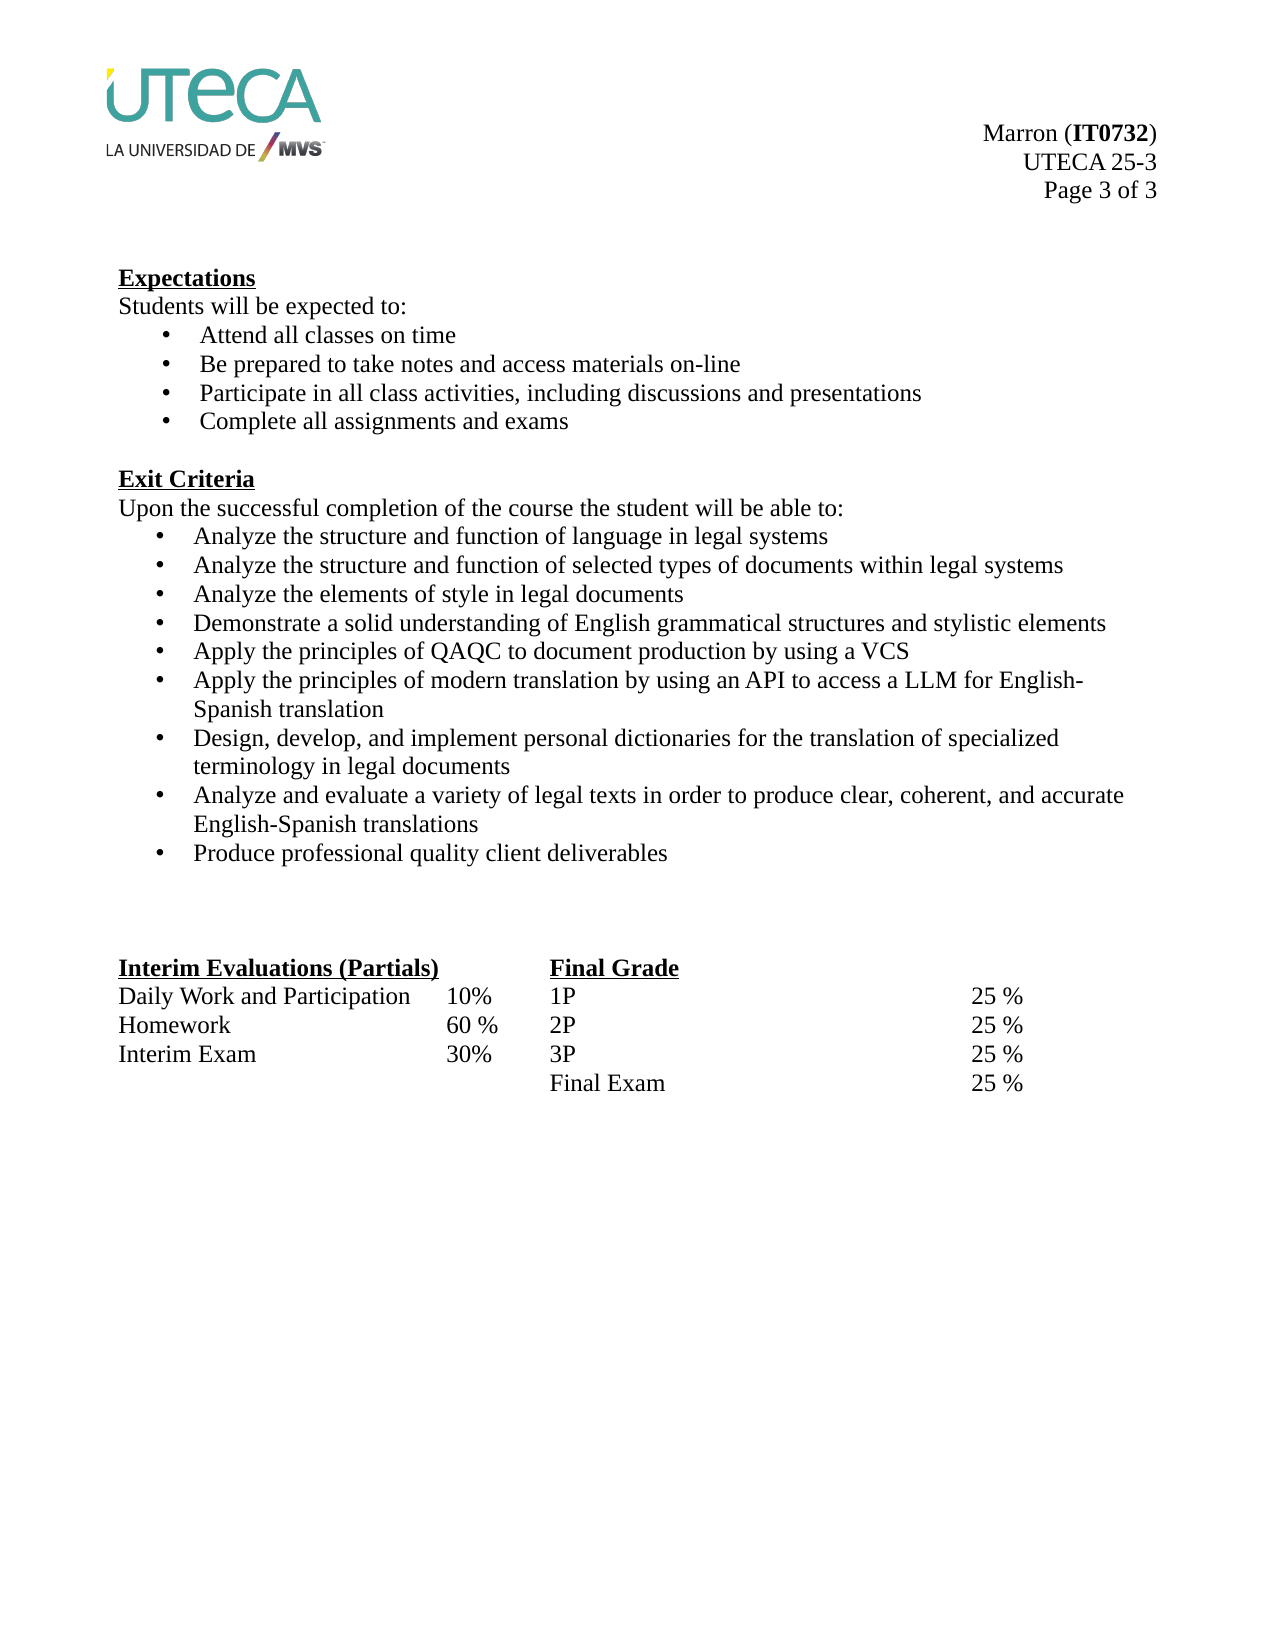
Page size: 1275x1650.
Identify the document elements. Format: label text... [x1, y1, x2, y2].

list Apply the principles of modern translation by using an API to access a LLM for English-Spanish translation [156, 665, 1157, 723]
table_cell [512, 1039, 549, 1068]
list Analyze the structure and function of language in legal systems [156, 521, 1157, 550]
table_cell 25 % [971, 1068, 1027, 1096]
list Analyze the elements of style in legal documents [156, 579, 1157, 608]
list Be prepared to take notes and access materials on-line [162, 349, 1157, 378]
table_cell Interim Exam [118, 1039, 446, 1068]
list Participate in all class activities, including discussions and presentations [162, 378, 1157, 406]
table_cell Homework [118, 1010, 446, 1039]
table_cell 25 % [971, 1039, 1027, 1068]
table_cell Final Exam [549, 1068, 971, 1096]
table_cell 10% [446, 981, 512, 1010]
table_cell [118, 1068, 446, 1096]
table_cell 1P [549, 981, 971, 1010]
text Students will be expected to: [118, 291, 1157, 320]
table_cell [512, 981, 549, 1010]
list Attend all classes on time [162, 320, 1157, 349]
table_cell [512, 1068, 549, 1096]
table_cell Daily Work and Participation [118, 981, 446, 1010]
text Exit Criteria [118, 464, 1157, 493]
table_header Final Grade [549, 953, 971, 981]
list Produce professional quality client deliverables [156, 838, 1157, 866]
picture [104, 64, 328, 166]
table_cell [446, 1068, 512, 1096]
table_cell 25 % [971, 1010, 1027, 1039]
text Expectations [118, 263, 1157, 291]
text Upon the successful completion of the course the student will be able to: [118, 493, 1157, 521]
table_header [512, 953, 549, 981]
list Analyze the structure and function of selected types of documents within legal systems [156, 550, 1157, 579]
table_cell 25 % [971, 981, 1027, 1010]
table_cell 3P [549, 1039, 971, 1068]
table_header [971, 953, 1027, 981]
list Apply the principles of QAQC to document production by using a VCS [156, 636, 1157, 665]
list Demonstrate a solid understanding of English grammatical structures and stylistic elements [156, 608, 1157, 636]
table_header [446, 953, 512, 981]
table_cell [512, 1010, 549, 1039]
table_cell 60 % [446, 1010, 512, 1039]
list Complete all assignments and exams [162, 406, 1157, 435]
list Design, develop, and implement personal dictionaries for the translation of specialized terminology in legal documents [156, 723, 1157, 780]
table_cell 30% [446, 1039, 512, 1068]
list Analyze and evaluate a variety of legal texts in order to produce clear, coherent, and accurate English-Spanish translations [156, 780, 1157, 838]
table_cell 2P [549, 1010, 971, 1039]
table_header Interim Evaluations (Partials) [118, 953, 446, 981]
